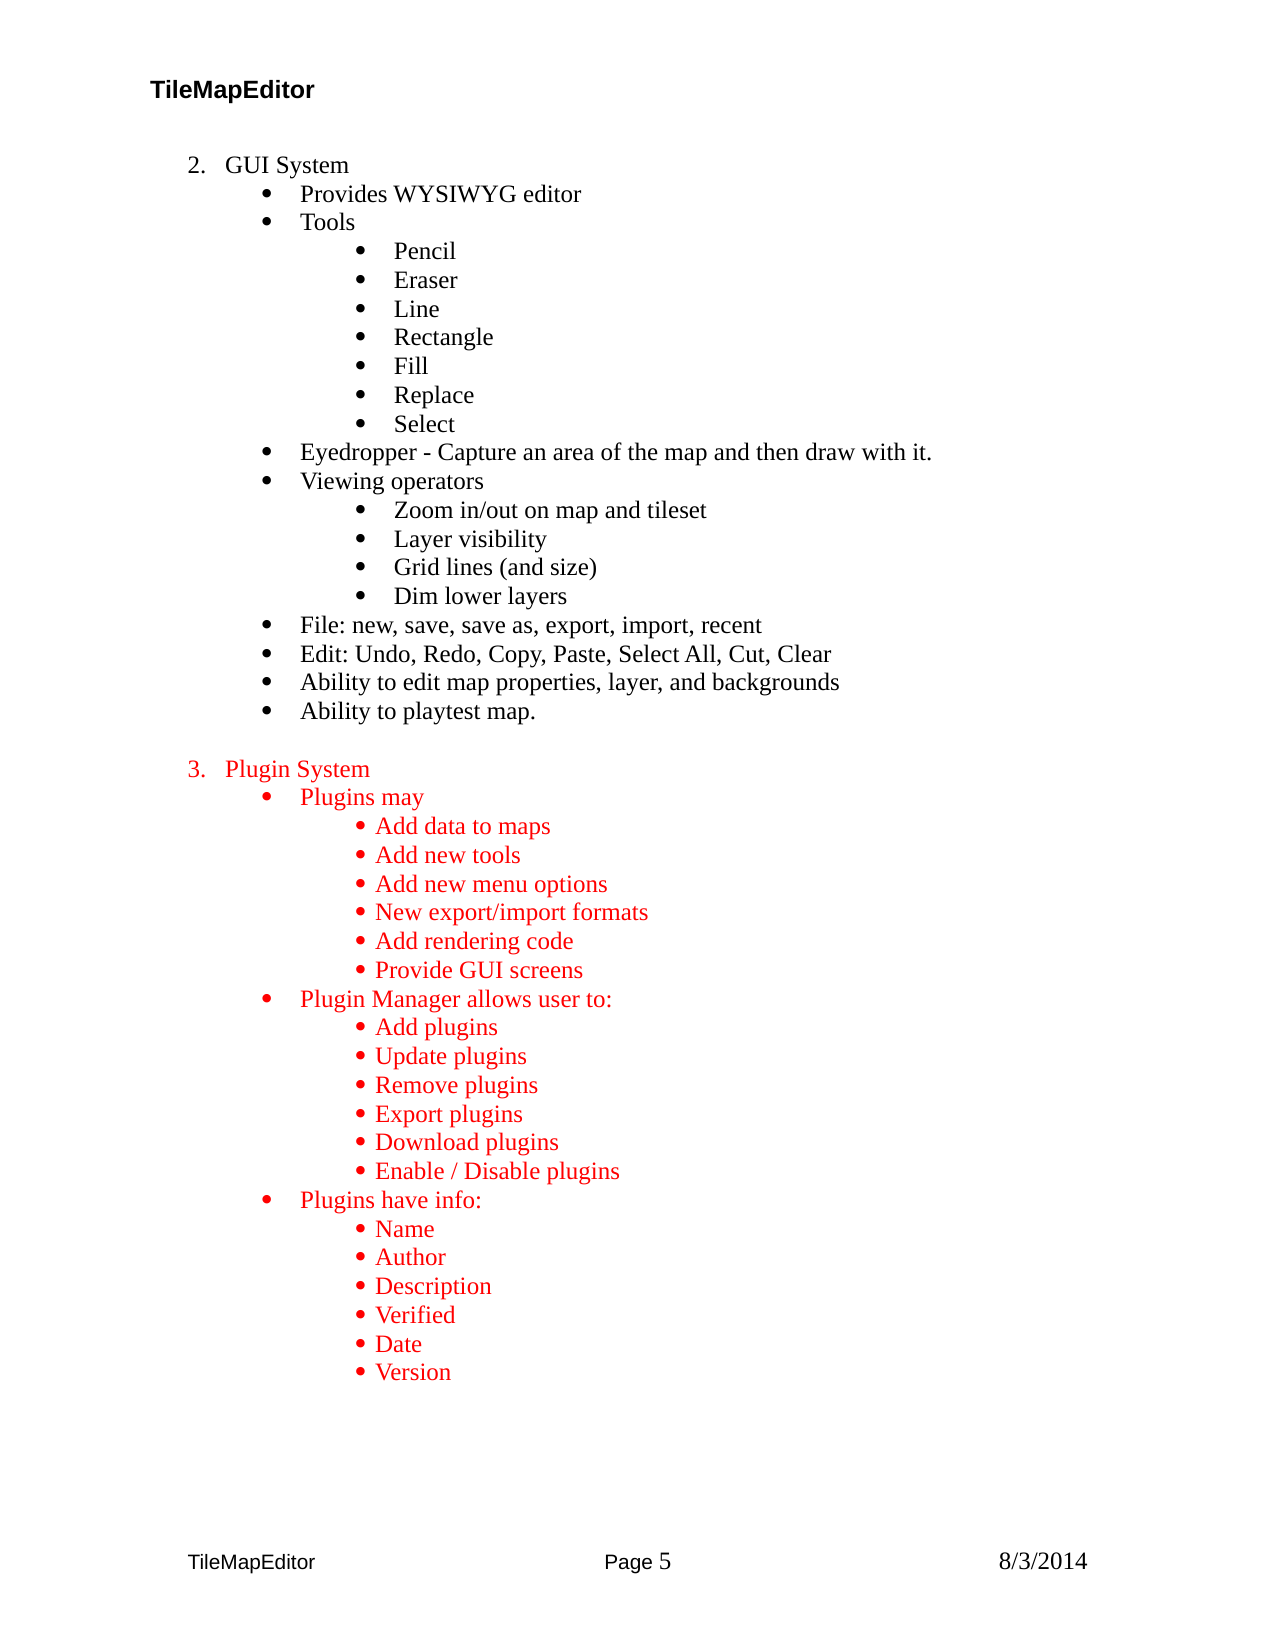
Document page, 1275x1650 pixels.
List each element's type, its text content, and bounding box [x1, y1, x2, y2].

list Plugin System [187, 754, 1125, 782]
list Grid lines (and size) [356, 552, 1125, 581]
list Eyedropper - Capture an area of the map and then draw with it. [262, 437, 1125, 466]
list Plugin Manager allows user to: [262, 984, 1125, 1012]
list Edit: Undo, Redo, Copy, Paste, Select All, Cut, Clear [262, 639, 1125, 667]
list Export plugins [356, 1099, 1125, 1127]
list File: new, save, save as, export, import, recent [262, 610, 1125, 639]
list Line [356, 294, 1125, 322]
list Eraser [356, 265, 1125, 294]
list Dim lower layers [356, 581, 1125, 610]
list New export/import formats [356, 897, 1125, 926]
list Verified [356, 1300, 1125, 1329]
list Zoom in/out on map and tileset [356, 495, 1125, 524]
list Add plugins [356, 1012, 1125, 1041]
list Provide GUI screens [356, 955, 1125, 984]
list Pencil [356, 236, 1125, 265]
list Add new menu options [356, 869, 1125, 897]
list Add new tools [356, 840, 1125, 869]
list Tools [262, 207, 1125, 236]
list Plugins have info: [262, 1185, 1125, 1214]
list Replace [356, 380, 1125, 409]
list Update plugins [356, 1041, 1125, 1070]
list Enable / Disable plugins [356, 1156, 1125, 1185]
list Name [356, 1214, 1125, 1242]
list GUI System [187, 150, 1125, 179]
list Fill [356, 351, 1125, 380]
list Download plugins [356, 1127, 1125, 1156]
list Add rendering code [356, 926, 1125, 955]
list Remove plugins [356, 1070, 1125, 1099]
list Date [356, 1329, 1125, 1357]
list Version [356, 1357, 1125, 1386]
list Description [356, 1271, 1125, 1300]
list Layer visibility [356, 524, 1125, 552]
list Author [356, 1242, 1125, 1271]
list Plugins may [262, 782, 1125, 811]
list Ability to edit map properties, layer, and backgrounds [262, 667, 1125, 696]
list Ability to playtest map. [262, 696, 1125, 725]
list Select [356, 409, 1125, 437]
list Rectangle [356, 322, 1125, 351]
list Viewing operators [262, 466, 1125, 495]
list Add data to maps [356, 811, 1125, 840]
list Provides WYSIWYG editor [262, 179, 1125, 207]
